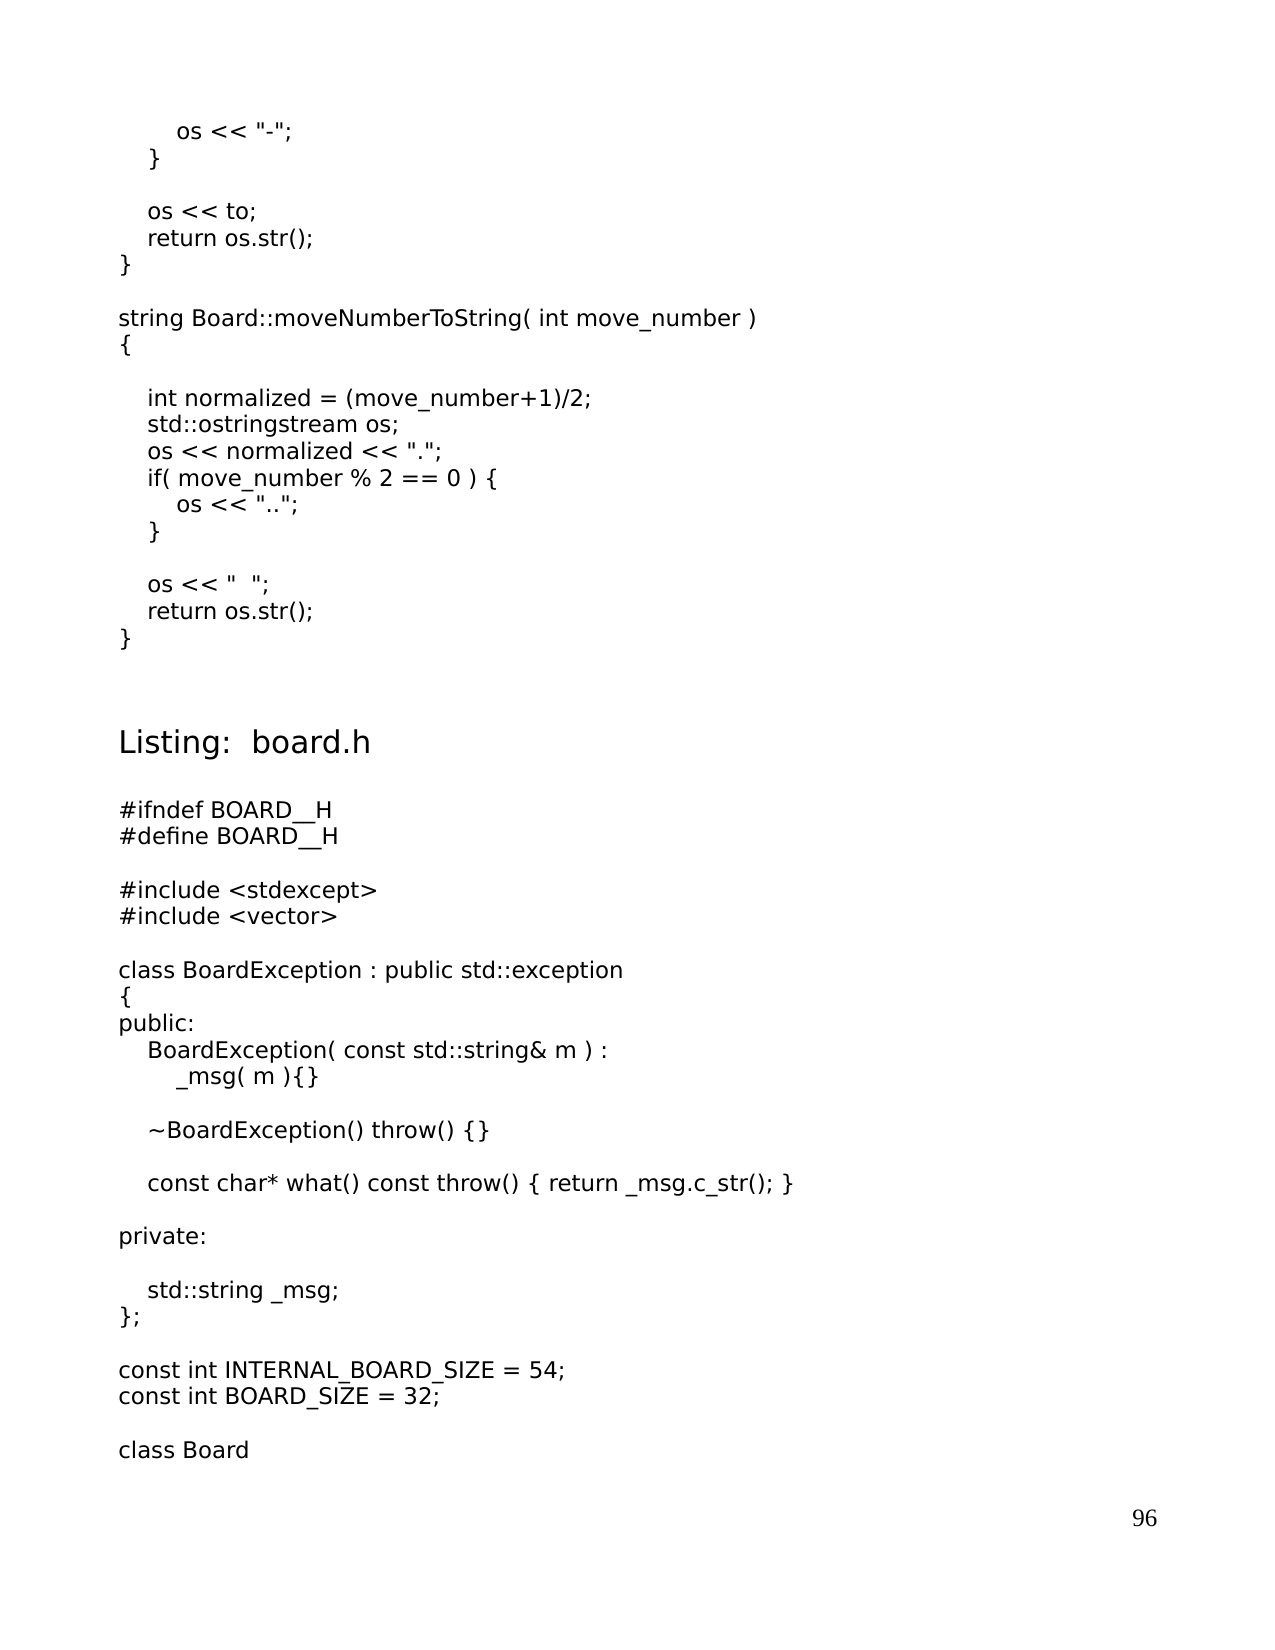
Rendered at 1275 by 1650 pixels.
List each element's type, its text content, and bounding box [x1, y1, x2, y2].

text } [118, 625, 1157, 651]
text public: [118, 1010, 1157, 1037]
text class BoardException : public std::exception [118, 957, 1157, 983]
text os << " "; [118, 571, 1157, 598]
text const char* what() const throw() { return _msg.c_str(); } [118, 1170, 1157, 1197]
text { [118, 331, 1157, 358]
text #define BOARD__H [118, 823, 1157, 850]
text ~BoardException() throw() {} [118, 1117, 1157, 1143]
text _msg( m ){} [118, 1063, 1157, 1090]
text os << "-"; [118, 118, 1157, 145]
text Listing: board.h [118, 724, 1157, 761]
text } [118, 518, 1157, 545]
text return os.str(); [118, 225, 1157, 251]
text #include <vector> [118, 903, 1157, 930]
text BoardException( const std::string& m ) : [118, 1037, 1157, 1063]
text os << to; [118, 198, 1157, 225]
text { [118, 983, 1157, 1010]
text if( move_number % 2 == 0 ) { [118, 465, 1157, 491]
text return os.str(); [118, 598, 1157, 625]
text os << normalized << "."; [118, 438, 1157, 465]
text os << ".."; [118, 491, 1157, 518]
text }; [118, 1303, 1157, 1330]
text } [118, 145, 1157, 171]
text class Board [118, 1437, 1157, 1463]
text int normalized = (move_number+1)/2; [118, 385, 1157, 411]
text std::string _msg; [118, 1277, 1157, 1303]
text private: [118, 1223, 1157, 1250]
text string Board::moveNumberToString( int move_number ) [118, 305, 1157, 331]
text #include <stdexcept> [118, 877, 1157, 903]
text } [118, 251, 1157, 278]
text const int BOARD_SIZE = 32; [118, 1383, 1157, 1410]
text std::ostringstream os; [118, 411, 1157, 438]
text #ifndef BOARD__H [118, 797, 1157, 823]
text const int INTERNAL_BOARD_SIZE = 54; [118, 1357, 1157, 1383]
